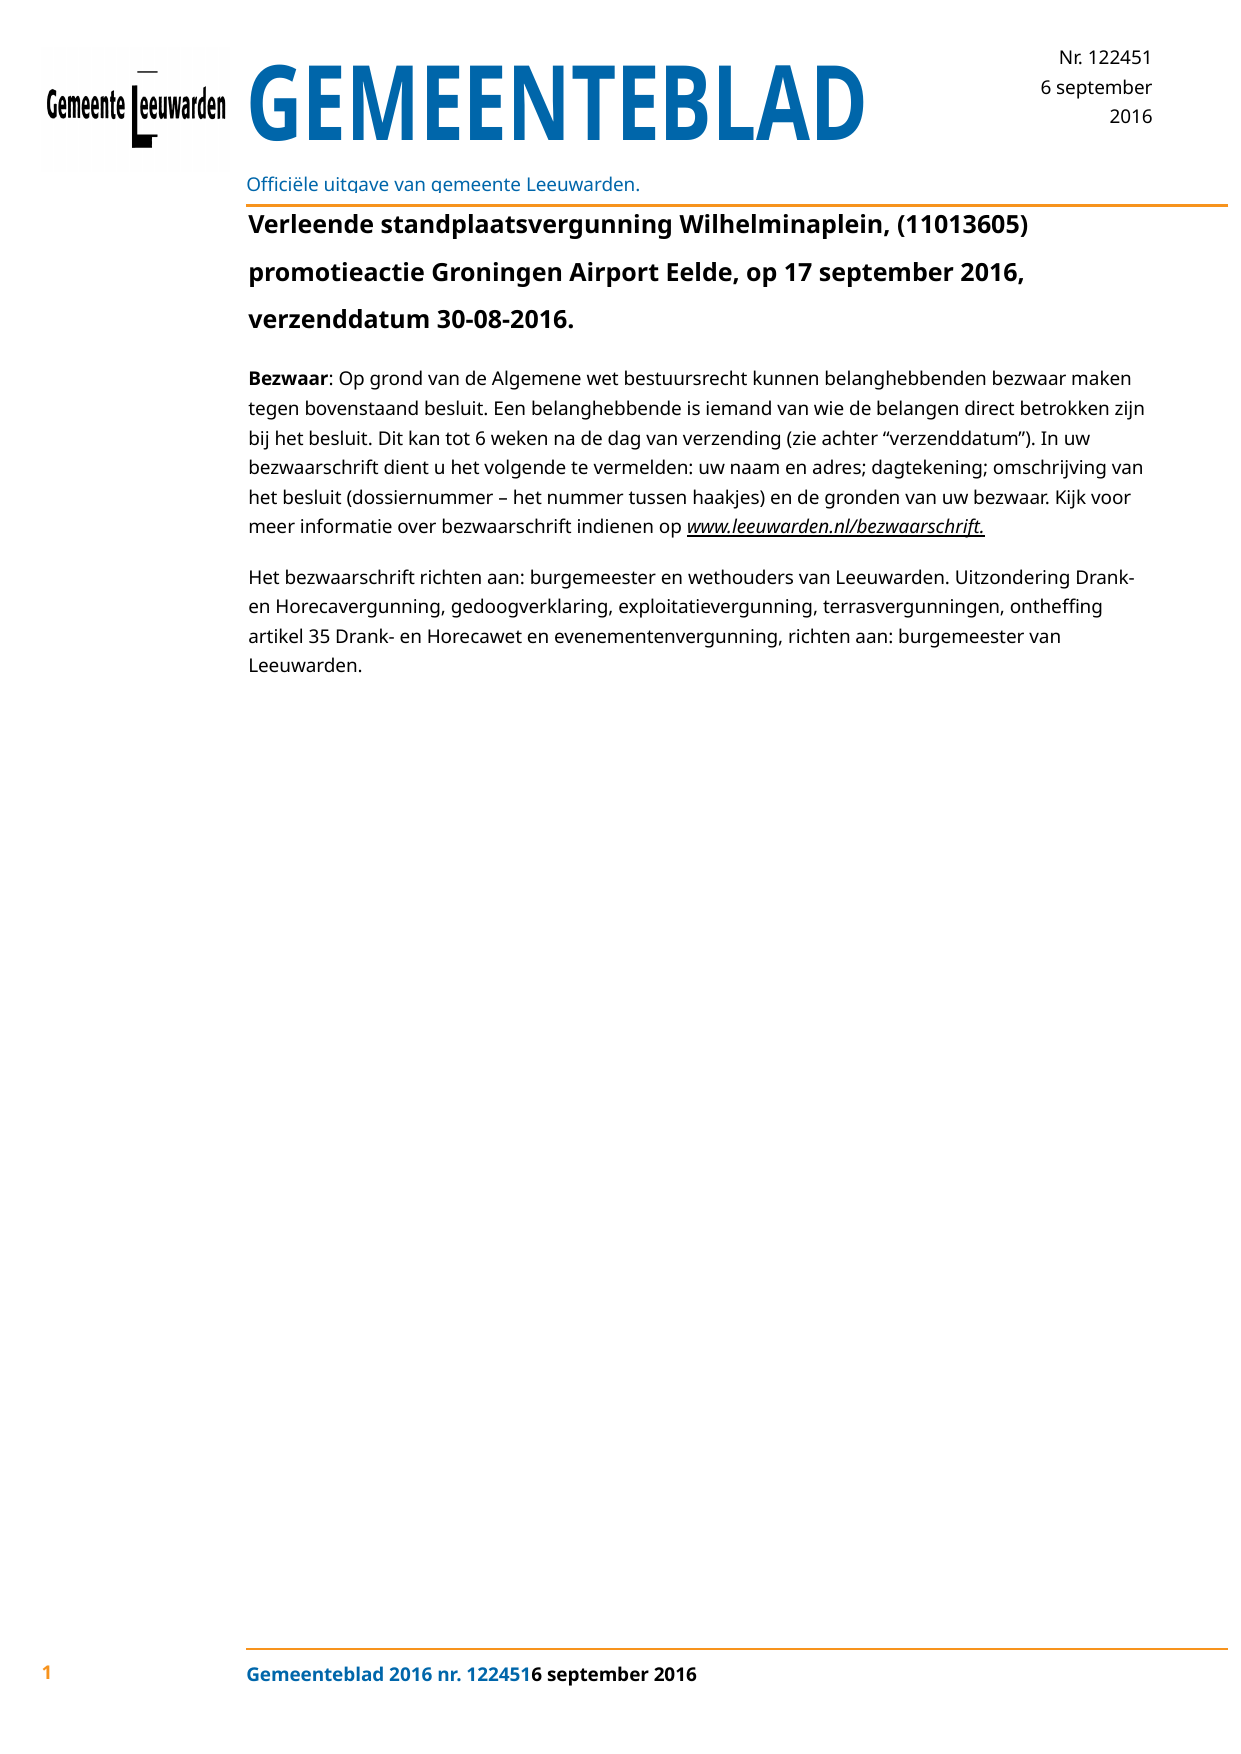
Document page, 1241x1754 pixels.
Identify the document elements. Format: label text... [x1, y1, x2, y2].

text Verleende standplaatsvergunning Wilhelminaplein, (11013605) promotieactie Groningen Airport Eelde, op 17 september 2016, verzenddatum 30-08-2016. [248, 207, 1152, 336]
text Bezwaar: Op grond van de Algemene wet bestuursrecht kunnen belanghebbenden bezwaar maken tegen bovenstaand besluit. Een belanghebbende is iemand van wie de belangen direct betrokken zijn bij het besluit. Dit kan tot 6 weken na de dag van verzending (zie achter “verzenddatum”). In uw bezwaarschrift dient u het volgende te vermelden: uw naam en adres; dagtekening; omschrijving van het besluit (dossiernummer – het nummer tussen haakjes) en de gronden van uw bezwaar. Kijk voor meer informatie over bezwaarschrift indienen op www.leeuwarden.nl/bezwaarschrift. [248, 366, 1152, 539]
text Het bezwaarschrift richten aan: burgemeester en wethouders van Leeuwarden. Uitzondering Drank- en Horecavergunning, gedoogverklaring, exploitatievergunning, terrasvergunningen, ontheffing artikel 35 Drank- en Horecawet en evenementenvergunning, richten aan: burgemeester van Leeuwarden. [248, 564, 1152, 678]
picture [41, 47, 231, 172]
